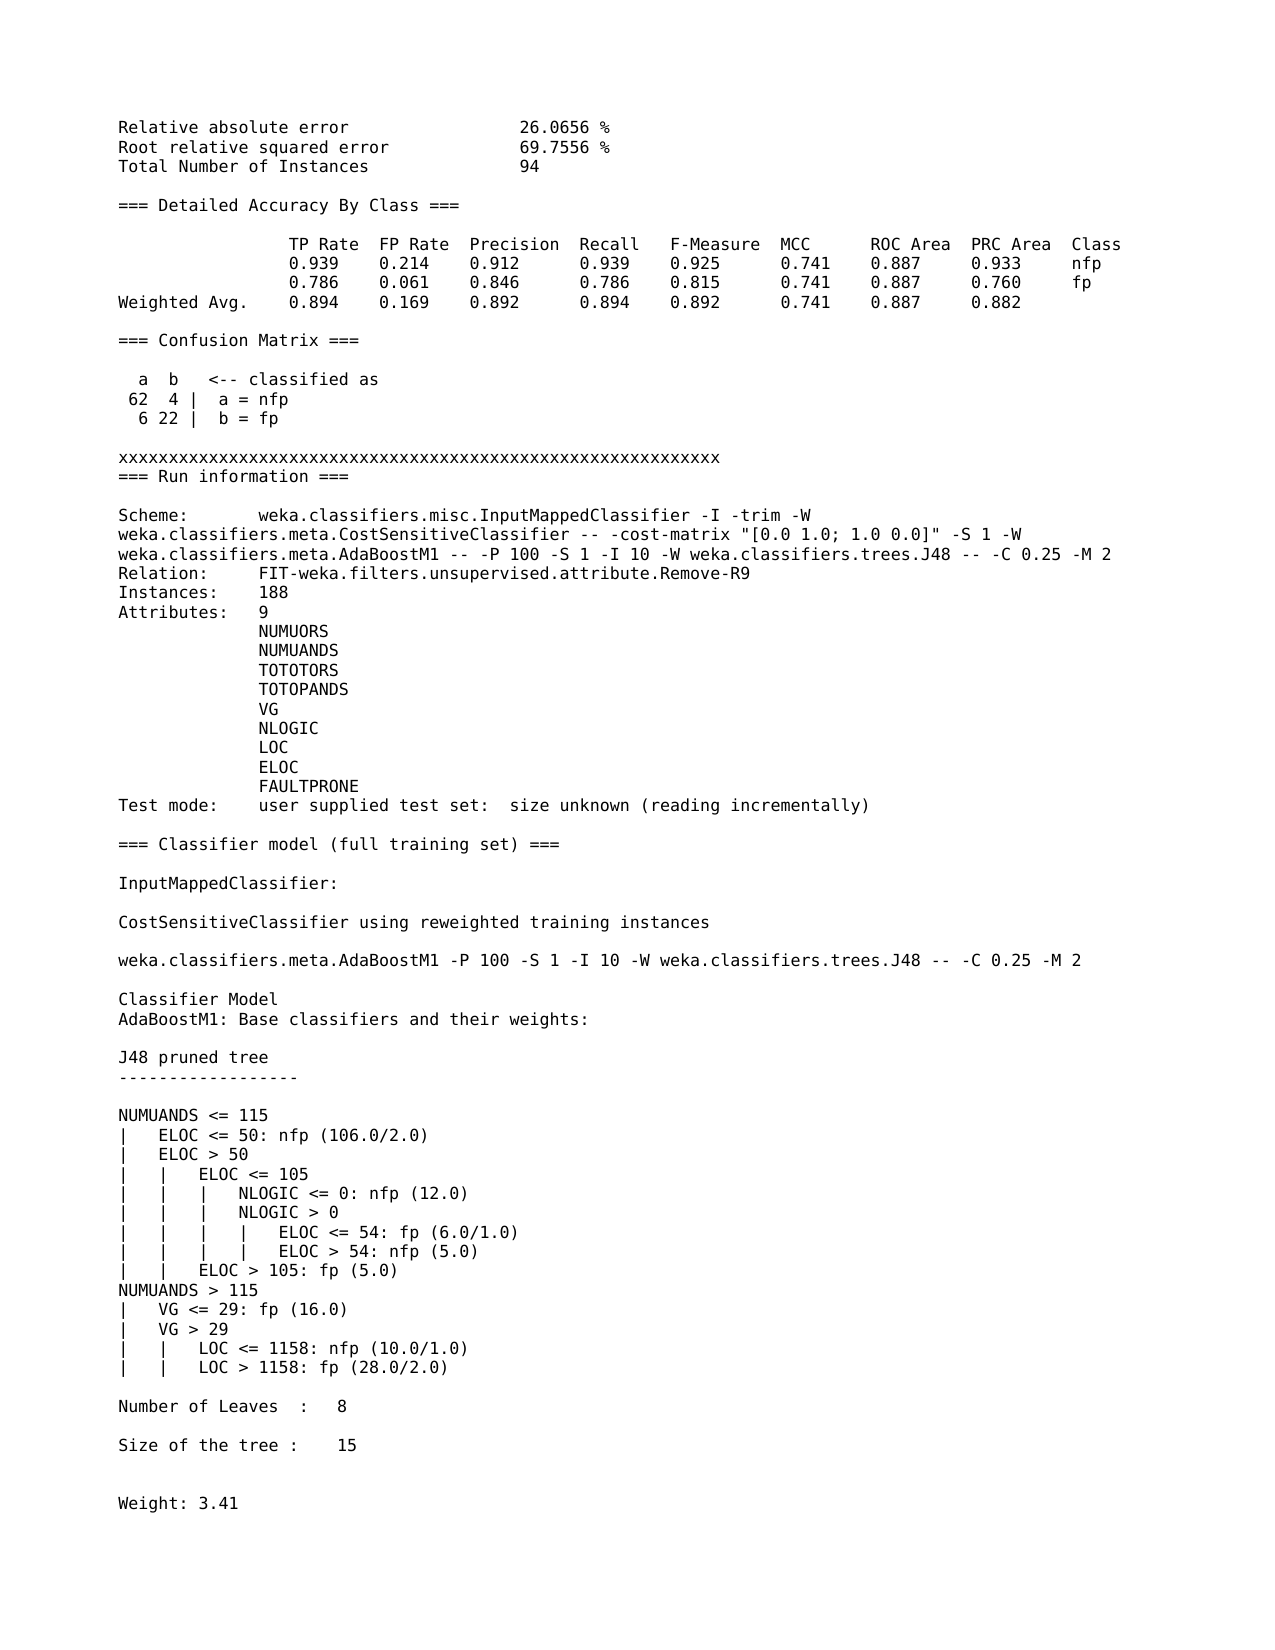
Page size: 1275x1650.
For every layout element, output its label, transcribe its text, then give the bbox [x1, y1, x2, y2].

text VG [118, 699, 1157, 719]
text NUMUANDS [118, 641, 1157, 661]
text Weight: 3.41 [118, 1494, 1157, 1513]
text xxxxxxxxxxxxxxxxxxxxxxxxxxxxxxxxxxxxxxxxxxxxxxxxxxxxxxxxxxxx [118, 447, 1157, 467]
text | | LOC > 1158: fp (28.0/2.0) [118, 1358, 1157, 1377]
text | | | | ELOC > 54: nfp (5.0) [118, 1242, 1157, 1261]
text | | | NLOGIC <= 0: nfp (12.0) [118, 1184, 1157, 1203]
text Weighted Avg. 0.894 0.169 0.892 0.894 0.892 0.741 0.887 0.882 [118, 292, 1157, 312]
text Test mode: user supplied test set: size unknown (reading incrementally) [118, 796, 1157, 816]
text Instances: 188 [118, 583, 1157, 602]
text TP Rate FP Rate Precision Recall F-Measure MCC ROC Area PRC Area Class [118, 234, 1157, 254]
text Size of the tree : 15 [118, 1436, 1157, 1455]
text Root relative squared error 69.7556 % [118, 137, 1157, 157]
text CostSensitiveClassifier using reweighted training instances [118, 912, 1157, 932]
text FAULTPRONE [118, 777, 1157, 796]
text Number of Leaves : 8 [118, 1397, 1157, 1416]
text a b <-- classified as [118, 370, 1157, 389]
text Attributes: 9 [118, 602, 1157, 622]
text J48 pruned tree [118, 1048, 1157, 1067]
text Relative absolute error 26.0656 % [118, 118, 1157, 137]
text | | | NLOGIC > 0 [118, 1203, 1157, 1222]
text ------------------ [118, 1067, 1157, 1087]
text === Classifier model (full training set) === [118, 835, 1157, 854]
text 62 4 | a = nfp [118, 389, 1157, 409]
text === Run information === [118, 467, 1157, 486]
text | | LOC <= 1158: nfp (10.0/1.0) [118, 1339, 1157, 1358]
text Total Number of Instances 94 [118, 157, 1157, 176]
text | | ELOC > 105: fp (5.0) [118, 1261, 1157, 1281]
text TOTOTORS [118, 661, 1157, 680]
text TOTOPANDS [118, 680, 1157, 699]
text | VG <= 29: fp (16.0) [118, 1300, 1157, 1319]
text | | ELOC <= 105 [118, 1164, 1157, 1184]
text | | | | ELOC <= 54: fp (6.0/1.0) [118, 1222, 1157, 1242]
text NLOGIC [118, 719, 1157, 738]
text 0.939 0.214 0.912 0.939 0.925 0.741 0.887 0.933 nfp [118, 254, 1157, 273]
text Relation: FIT-weka.filters.unsupervised.attribute.Remove-R9 [118, 564, 1157, 583]
text NUMUORS [118, 622, 1157, 641]
text === Confusion Matrix === [118, 331, 1157, 351]
text 0.786 0.061 0.846 0.786 0.815 0.741 0.887 0.760 fp [118, 273, 1157, 292]
text InputMappedClassifier: [118, 874, 1157, 893]
text ELOC [118, 757, 1157, 777]
text AdaBoostM1: Base classifiers and their weights: [118, 1009, 1157, 1029]
text weka.classifiers.meta.AdaBoostM1 -P 100 -S 1 -I 10 -W weka.classifiers.trees.J48 -- -C 0.25 -M 2 [118, 951, 1157, 971]
text 6 22 | b = fp [118, 409, 1157, 428]
text LOC [118, 738, 1157, 757]
text | VG > 29 [118, 1319, 1157, 1339]
text Scheme: weka.classifiers.misc.InputMappedClassifier -I -trim -W weka.classifiers.meta.CostSensitiveClassifier -- -cost-matrix "[0.0 1.0; 1.0 0.0]" -S 1 -W weka.classifiers.meta.AdaBoostM1 -- -P 100 -S 1 -I 10 -W weka.classifiers.trees.J48 -- -C 0.25 -M 2 [118, 506, 1157, 564]
text Classifier Model [118, 990, 1157, 1009]
text | ELOC > 50 [118, 1145, 1157, 1164]
text NUMUANDS > 115 [118, 1281, 1157, 1300]
text NUMUANDS <= 115 [118, 1106, 1157, 1126]
text === Detailed Accuracy By Class === [118, 196, 1157, 215]
text | ELOC <= 50: nfp (106.0/2.0) [118, 1126, 1157, 1145]
